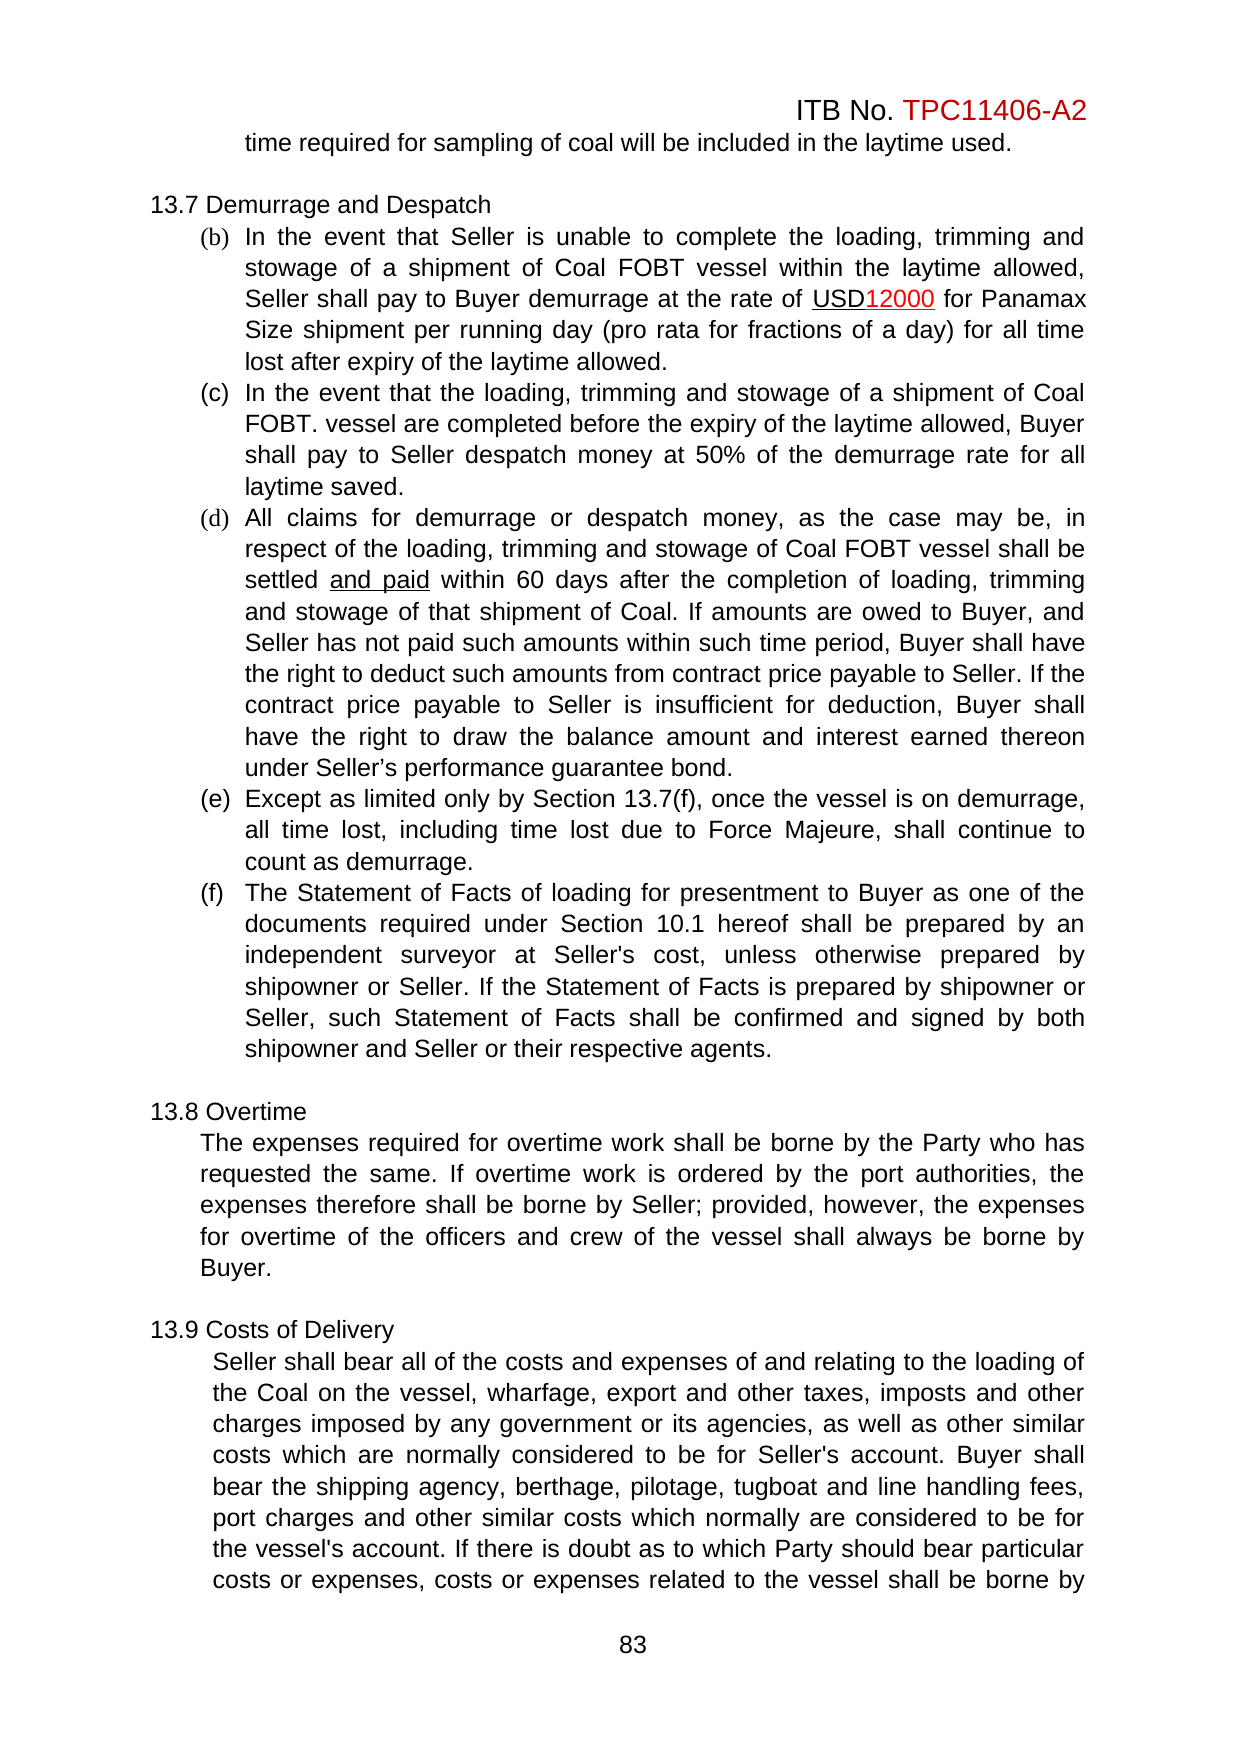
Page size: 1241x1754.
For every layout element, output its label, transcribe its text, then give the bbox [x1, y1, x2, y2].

list All claims for demurrage or despatch money, as the case may be, in respect of the loading, trimming and stowage of Coal FOBT vessel shall be settled and paid within 60 days after the completion of loading, trimming and stowage of that shipment of Coal. If amounts are owed to Buyer, and Seller has not paid such amounts within such time period, Buyer shall have the right to deduct such amounts from contract price payable to Seller. If the contract price payable to Seller is insufficient for deduction, Buyer shall have the right to draw the balance amount and interest earned thereon under Seller’s performance guarantee bond. [200, 501, 1087, 782]
list The Statement of Facts of loading for presentment to Buyer as one of the documents required under Section 10.1 hereof shall be prepared by an independent surveyor at Seller's cost, unless otherwise prepared by shipowner or Seller. If the Statement of Facts is prepared by shipowner or Seller, such Statement of Facts shall be confirmed and signed by both shipowner and Seller or their respective agents. [200, 876, 1087, 1064]
list time required for sampling of coal will be included in the laytime used. [200, 126, 1087, 157]
text 13.8 Overtime [150, 1095, 1087, 1126]
text 13.7 Demurrage and Despatch [150, 189, 1086, 220]
list In the event that Seller is unable to complete the loading, trimming and stowage of a shipment of Coal FOBT vessel within the laytime allowed, Seller shall pay to Buyer demurrage at the rate of USD12000 for Panamax Size shipment per running day (pro rata for fractions of a day) for all time lost after expiry of the laytime allowed. [200, 220, 1087, 376]
list Except as limited only by Section 13.7(f), once the vessel is on demurrage, all time lost, including time lost due to Force Majeure, shall continue to count as demurrage. [200, 782, 1087, 876]
text 13.9 Costs of Delivery [150, 1314, 1086, 1345]
list In the event that the loading, trimming and stowage of a shipment of Coal FOBT. vessel are completed before the expiry of the laytime allowed, Buyer shall pay to Seller despatch money at 50% of the demurrage rate for all laytime saved. [200, 376, 1087, 501]
text The expenses required for overtime work shall be borne by the Party who has requested the same. If overtime work is ordered by the port authorities, the expenses therefore shall be borne by Seller; provided, however, the expenses for overtime of the officers and crew of the vessel shall always be borne by Buyer. [200, 1126, 1087, 1282]
text Seller shall bear all of the costs and expenses of and relating to the loading of the Coal on the vessel, wharfage, export and other taxes, imposts and other charges imposed by any government or its agencies, as well as other similar costs which are normally considered to be for Seller's account. Buyer shall bear the shipping agency, berthage, pilotage, tugboat and line handling fees, port charges and other similar costs which normally are considered to be for the vessel's account. If there is doubt as to which Party should bear particular costs or expenses, costs or expenses related to the vessel shall be borne by [212, 1345, 1086, 1595]
